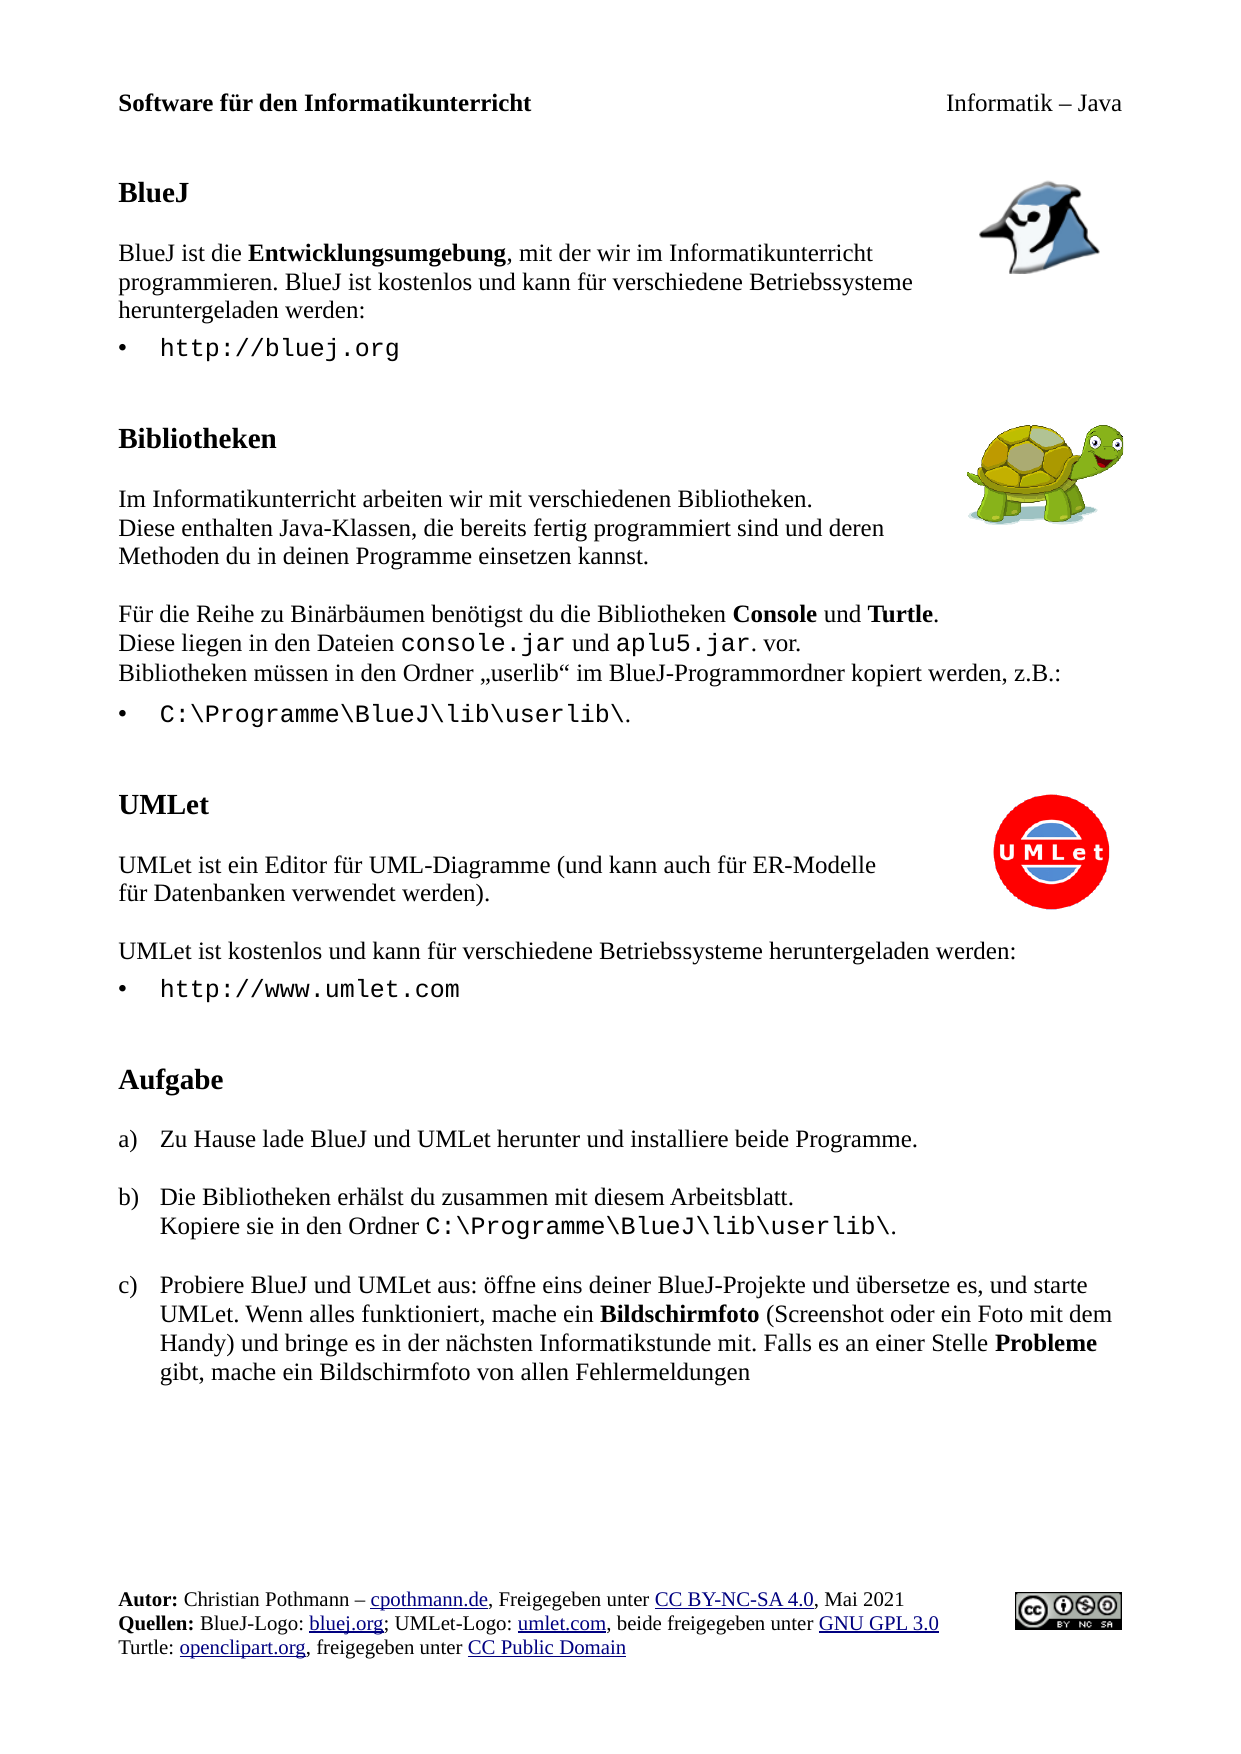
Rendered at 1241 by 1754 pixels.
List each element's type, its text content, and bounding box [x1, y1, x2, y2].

list http://bluej.org [118, 336, 1122, 364]
text UMLet ist ein Editor für UML-Diagramme (und kann auch für ER-Modelle für Datenbanken verwendet werden). [118, 850, 992, 907]
text Bibliotheken [118, 422, 1122, 455]
list Die Bibliotheken erhälst du zusammen mit diesem Arbeitsblatt. Kopiere sie in den Ordner C:\Programme\BlueJ\lib\userlib\. [118, 1182, 1122, 1242]
text BlueJ ist die Entwicklungsumgebung, mit der wir im Informatikunterricht programmieren. BlueJ ist kostenlos und kann für verschiedene Betriebssysteme heruntergeladen werden: [118, 238, 1122, 324]
text UMLet [118, 787, 1122, 821]
text Autor: Christian Pothmann – cpothmann.de, Freigegeben unter CC BY-NC-SA 4.0, Mai 2021 [118, 1587, 1122, 1611]
picture [977, 177, 1101, 274]
text Im Informatikunterricht arbeiten wir mit verschiedenen Bibliotheken. [118, 484, 967, 513]
text Aufgabe [118, 1062, 1122, 1096]
text Bibliotheken müssen in den Ordner „userlib“ im BlueJ-Programmordner kopiert werden, z.B.: [118, 658, 1122, 687]
text Diese enthalten Java-Klassen, die bereits fertig programmiert sind und deren Methoden du in deinen Programme einsetzen kannst. Für die Reihe zu Binärbäumen benötigst du die Bibliotheken Console und Turtle. [118, 513, 1122, 628]
list C:\Programme\BlueJ\lib\userlib\. [118, 699, 1122, 730]
list Probiere BlueJ und UMLet aus: öffne eins deiner BlueJ-Projekte und übersetze es, und starte UMLet. Wenn alles funktioniert, mache ein Bildschirmfoto (Screenshot oder ein Foto mit dem Handy) und bringe es in der nächsten Informatikstunde mit. Falls es an einer Stelle Probleme gibt, mache ein Bildschirmfoto von allen Fehlermeldungen [118, 1270, 1122, 1385]
text Diese liegen in den Dateien console.jar und aplu5.jar. vor. [118, 628, 1122, 658]
text Turtle: openclipart.org, freigegeben unter CC Public Domain [118, 1635, 1122, 1659]
text BlueJ [118, 176, 1122, 209]
picture [992, 793, 1110, 910]
list http://www.umlet.com [118, 976, 1122, 1005]
text UMLet ist kostenlos und kann für verschiedene Betriebssysteme heruntergeladen werden: [118, 936, 1122, 965]
text Quellen: BlueJ-Logo: bluej.org; UMLet-Logo: umlet.com, beide freigegeben unter GNU GPL 3.0 [118, 1611, 1122, 1635]
picture [1015, 1592, 1122, 1630]
picture [967, 425, 1124, 525]
list Zu Hause lade BlueJ und UMLet herunter und installiere beide Programme. [118, 1124, 1122, 1182]
